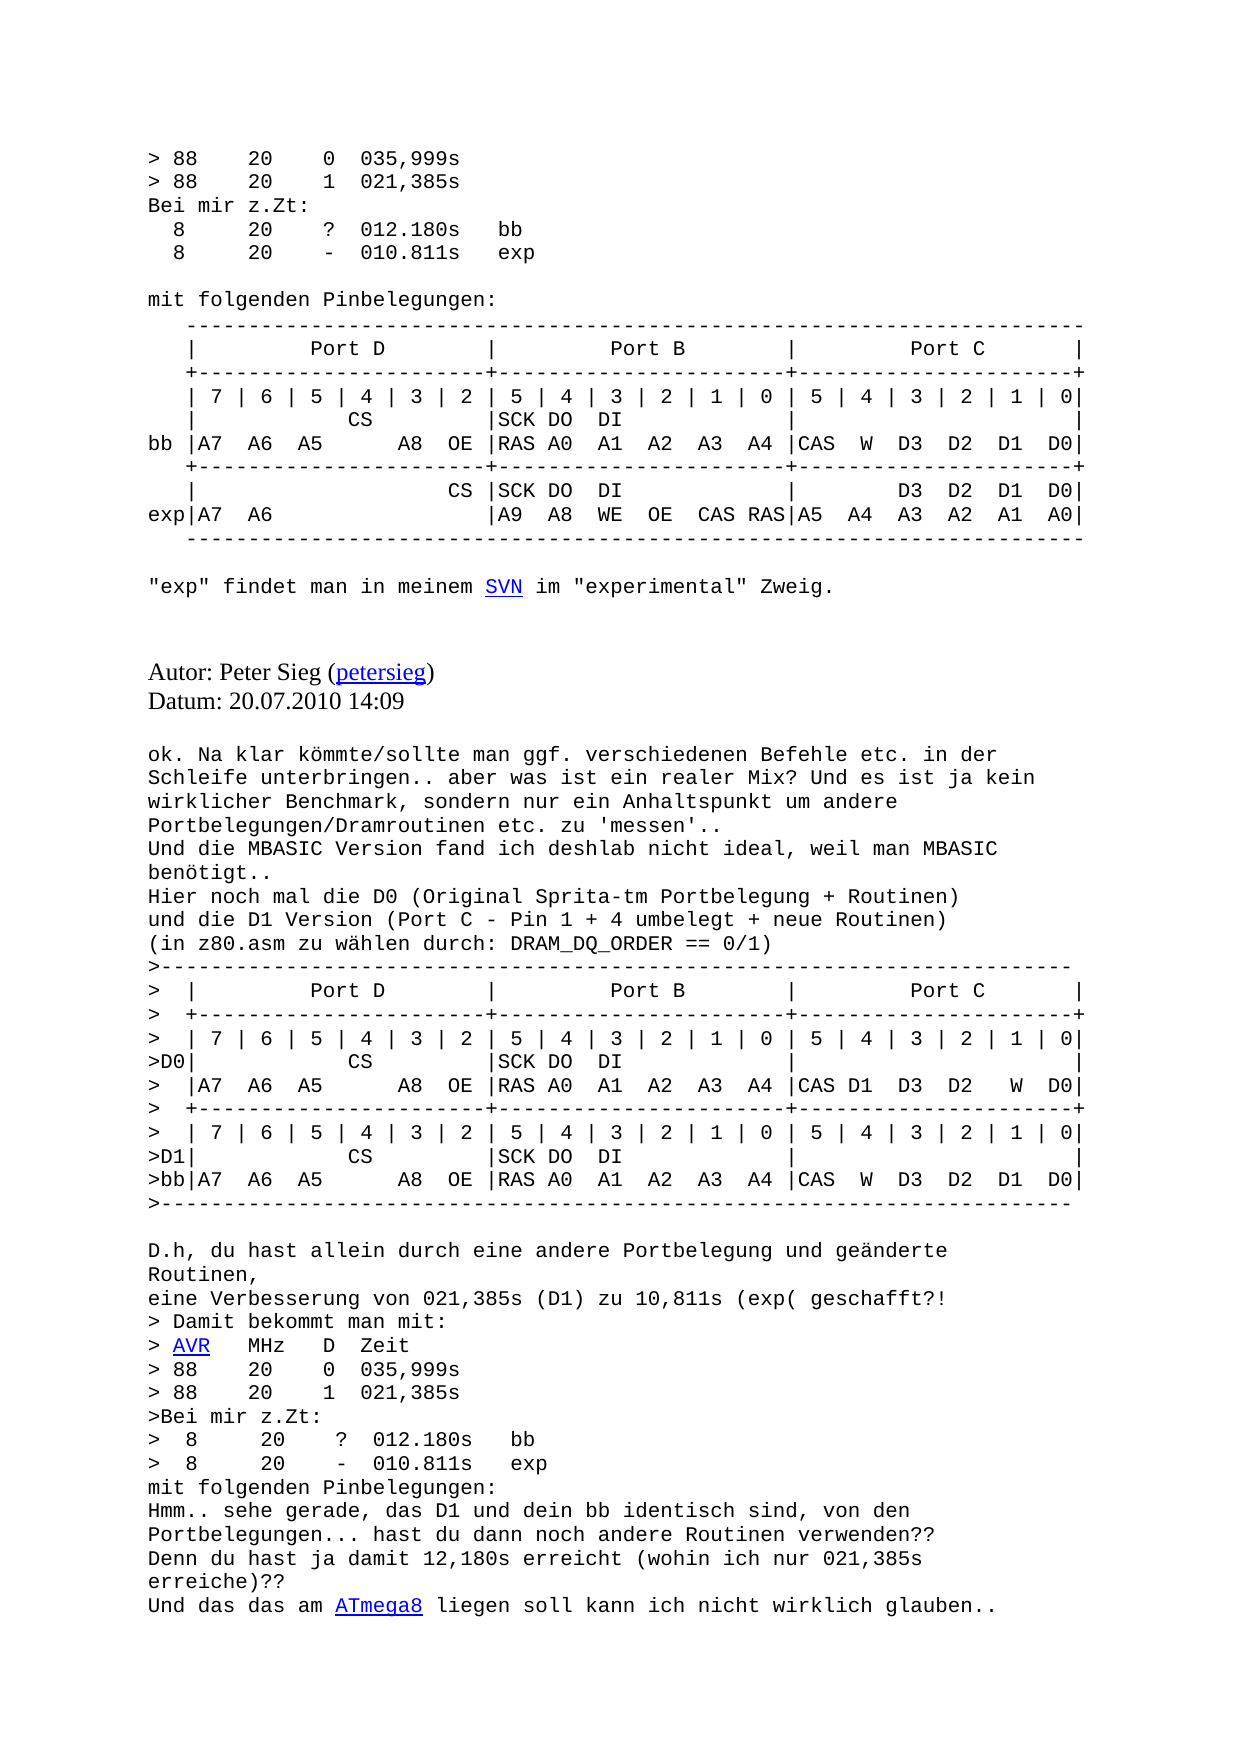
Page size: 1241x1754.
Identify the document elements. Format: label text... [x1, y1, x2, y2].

table_header ------------------------------------------------------------------------ | Port D | Port B | Port C | +-----------------------+-----------------------+----------------------+ | 7 | 6 | 5 | 4 | 3 | 2 | 5 | 4 | 3 | 2 | 1 | 0 | 5 | 4 | 3 | 2 | 1 | 0| | CS |SCK DO DI | | bb |A7 A6 A5 A8 OE |RAS A0 A1 A2 A3 A4 |CAS W D3 D2 D1 D0| +-----------------------+-----------------------+----------------------+ | CS |SCK DO DI | D3 D2 D1 D0| exp|A7 A6 |A9 A8 WE OE CAS RAS|A5 A4 A3 A2 A1 A0| ------------------------------------------------------------------------ [146, 313, 1093, 553]
text Autor: Peter Sieg (petersieg) [148, 657, 1093, 686]
text > 8 20 - 010.811s exp [148, 1453, 1093, 1477]
text eine Verbesserung von 021,385s (D1) zu 10,811s (exp( geschafft?! [148, 1288, 1093, 1311]
text D.h, du hast allein durch eine andere Portbelegung und geänderte [148, 1240, 1093, 1264]
text >Bei mir z.Zt: [148, 1406, 1093, 1429]
text 8 20 ? 012.180s bb [148, 218, 1093, 242]
text und die D1 Version (Port C - Pin 1 + 4 umbelegt + neue Routinen) [148, 909, 1093, 933]
text 8 20 - 010.811s exp [148, 242, 1093, 266]
text mit folgenden Pinbelegungen: [148, 1477, 1093, 1500]
text Und das das am ATmega8 liegen soll kann ich nicht wirklich glauben.. [148, 1595, 1093, 1619]
text Hmm.. sehe gerade, das D1 und dein bb identisch sind, von den [148, 1500, 1093, 1524]
text >------------------------------------------------------------------------- [148, 1193, 1093, 1217]
text erreiche)?? [148, 1571, 1093, 1595]
text benötigt.. [148, 862, 1093, 886]
text "exp" findet man in meinem SVN im "experimental" Zweig. [148, 576, 1093, 600]
text (in z80.asm zu wählen durch: DRAM_DQ_ORDER == 0/1) [148, 933, 1093, 957]
text > Damit bekommt man mit: [148, 1311, 1093, 1335]
text Bei mir z.Zt: [148, 195, 1093, 218]
text mit folgenden Pinbelegungen: [148, 289, 1093, 313]
text > | Port D | Port B | Port C | [148, 980, 1093, 1004]
text Schleife unterbringen.. aber was ist ein realer Mix? Und es ist ja kein [148, 767, 1093, 791]
text > +-----------------------+-----------------------+----------------------+ [148, 1004, 1093, 1027]
text Und die MBASIC Version fand ich deshlab nicht ideal, weil man MBASIC [148, 838, 1093, 862]
text Denn du hast ja damit 12,180s erreicht (wohin ich nur 021,385s [148, 1548, 1093, 1571]
text wirklicher Benchmark, sondern nur ein Anhaltspunkt um andere [148, 791, 1093, 815]
text >bb|A7 A6 A5 A8 OE |RAS A0 A1 A2 A3 A4 |CAS W D3 D2 D1 D0| [148, 1169, 1093, 1193]
text > | 7 | 6 | 5 | 4 | 3 | 2 | 5 | 4 | 3 | 2 | 1 | 0 | 5 | 4 | 3 | 2 | 1 | 0| [148, 1122, 1093, 1146]
text >D0| CS |SCK DO DI | | [148, 1051, 1093, 1075]
text > 88 20 1 021,385s [148, 1382, 1093, 1406]
text > |A7 A6 A5 A8 OE |RAS A0 A1 A2 A3 A4 |CAS D1 D3 D2 W D0| [148, 1075, 1093, 1098]
text Portbelegungen... hast du dann noch andere Routinen verwenden?? [148, 1524, 1093, 1548]
text ok. Na klar kömmte/sollte man ggf. verschiedenen Befehle etc. in der [148, 744, 1093, 767]
text Hier noch mal die D0 (Original Sprita-tm Portbelegung + Routinen) [148, 886, 1093, 909]
text > | 7 | 6 | 5 | 4 | 3 | 2 | 5 | 4 | 3 | 2 | 1 | 0 | 5 | 4 | 3 | 2 | 1 | 0| [148, 1027, 1093, 1051]
text Routinen, [148, 1264, 1093, 1288]
text > +-----------------------+-----------------------+----------------------+ [148, 1098, 1093, 1122]
text >D1| CS |SCK DO DI | | [148, 1146, 1093, 1169]
text > 8 20 ? 012.180s bb [148, 1429, 1093, 1453]
text > 88 20 0 035,999s [148, 148, 1093, 171]
text Datum: 20.07.2010 14:09 [148, 686, 1093, 715]
text >------------------------------------------------------------------------- [148, 957, 1093, 980]
text > 88 20 1 021,385s [148, 171, 1093, 195]
text > AVR MHz D Zeit [148, 1335, 1093, 1358]
text > 88 20 0 035,999s [148, 1358, 1093, 1382]
text Portbelegungen/Dramroutinen etc. zu 'messen'.. [148, 815, 1093, 838]
